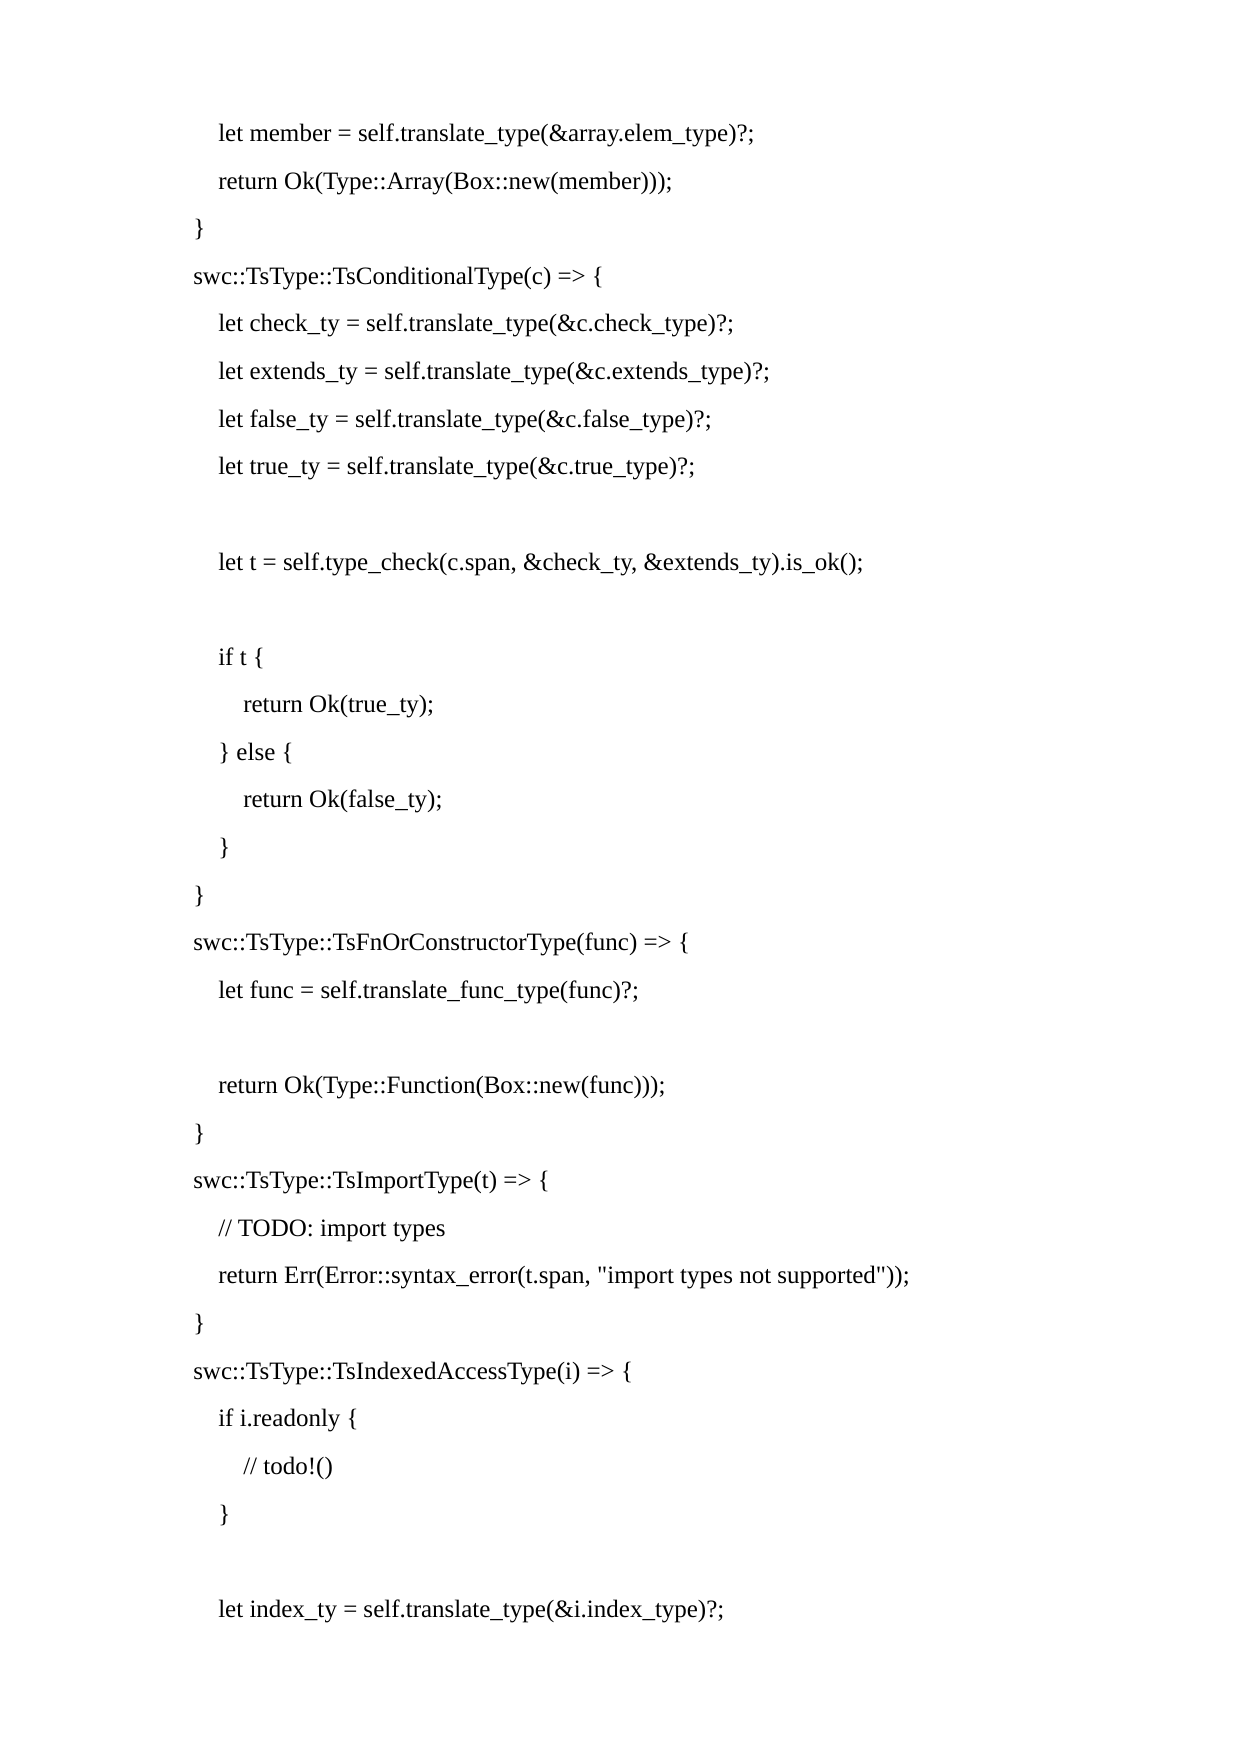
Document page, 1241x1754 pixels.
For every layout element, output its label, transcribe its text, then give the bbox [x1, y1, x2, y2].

text swc::TsType::TsFnOrConstructorType(func) => { [118, 927, 1122, 956]
text } else { [118, 737, 1122, 766]
text swc::TsType::TsIndexedAccessType(i) => { [118, 1356, 1122, 1384]
text } [118, 1118, 1122, 1147]
text swc::TsType::TsImportType(t) => { [118, 1165, 1122, 1194]
text } [118, 832, 1122, 861]
text return Ok(Type::Function(Box::new(func))); [118, 1070, 1122, 1099]
text } [118, 1499, 1122, 1527]
text let check_ty = self.translate_type(&c.check_type)?; [118, 308, 1122, 337]
text let extends_ty = self.translate_type(&c.extends_type)?; [118, 356, 1122, 385]
text let index_ty = self.translate_type(&i.index_type)?; [118, 1594, 1122, 1623]
text let t = self.type_check(c.span, &check_ty, &extends_ty).is_ok(); [118, 547, 1122, 575]
text // TODO: import types [118, 1213, 1122, 1242]
text return Err(Error::syntax_error(t.span, "import types not supported")); [118, 1261, 1122, 1289]
text let member = self.translate_type(&array.elem_type)?; [118, 118, 1122, 147]
text swc::TsType::TsConditionalType(c) => { [118, 261, 1122, 290]
text if t { [118, 642, 1122, 671]
text return Ok(true_ty); [118, 689, 1122, 718]
text let false_ty = self.translate_type(&c.false_type)?; [118, 404, 1122, 432]
text } [118, 1308, 1122, 1337]
text } [118, 880, 1122, 908]
text if i.readonly { [118, 1403, 1122, 1432]
text let func = self.translate_func_type(func)?; [118, 975, 1122, 1004]
text return Ok(false_ty); [118, 784, 1122, 813]
text return Ok(Type::Array(Box::new(member))); [118, 166, 1122, 194]
text let true_ty = self.translate_type(&c.true_type)?; [118, 451, 1122, 480]
text // todo!() [118, 1451, 1122, 1480]
text } [118, 213, 1122, 242]
